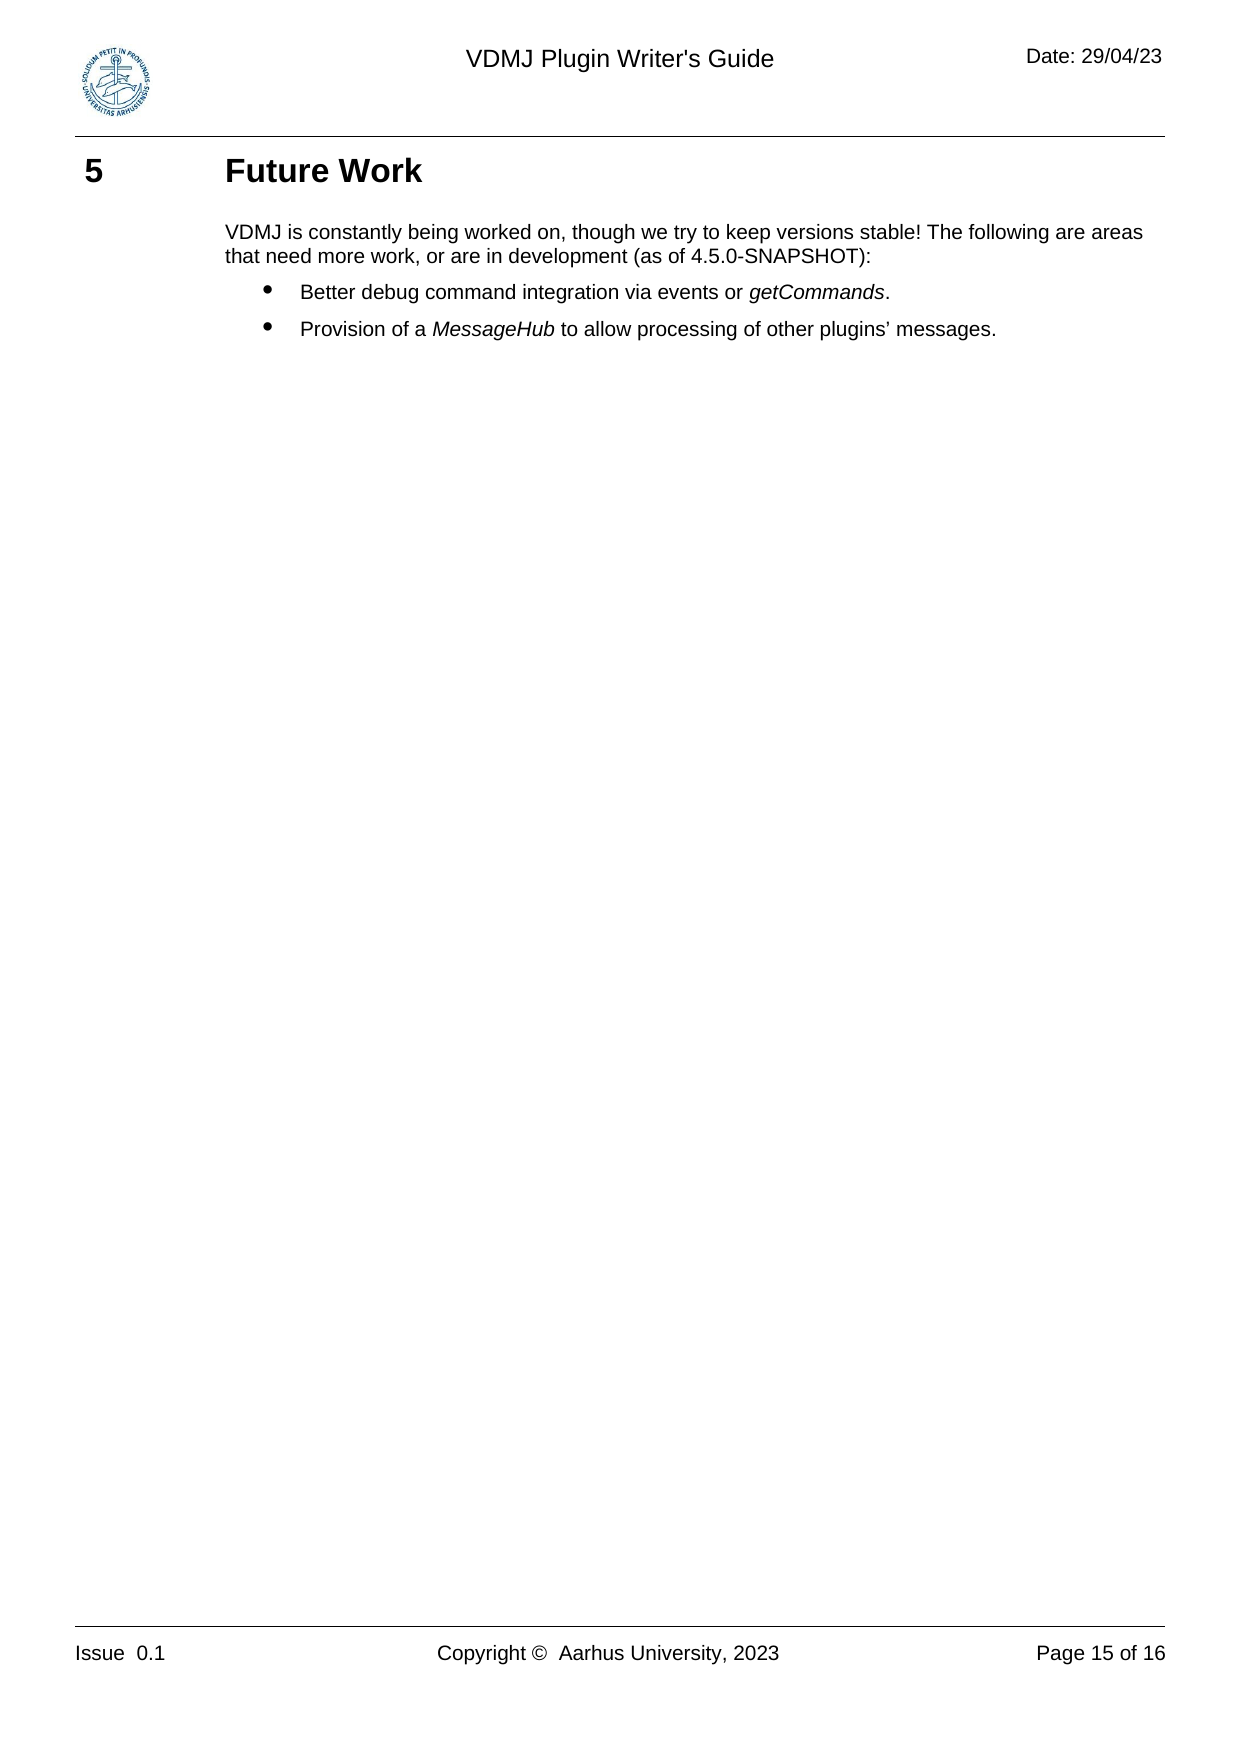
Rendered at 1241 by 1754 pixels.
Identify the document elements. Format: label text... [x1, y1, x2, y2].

list Provision of a MessageHub to allow processing of other plugins’ messages. [262, 317, 1165, 341]
text VDMJ is constantly being worked on, though we try to keep versions stable! The following are areas that need more work, or are in development (as of 4.5.0-SNAPSHOT): [225, 220, 1165, 268]
subtitle Future Work [75, 152, 1165, 190]
list Better debug command integration via events or getCommands. [262, 280, 1165, 304]
picture [78, 44, 153, 120]
